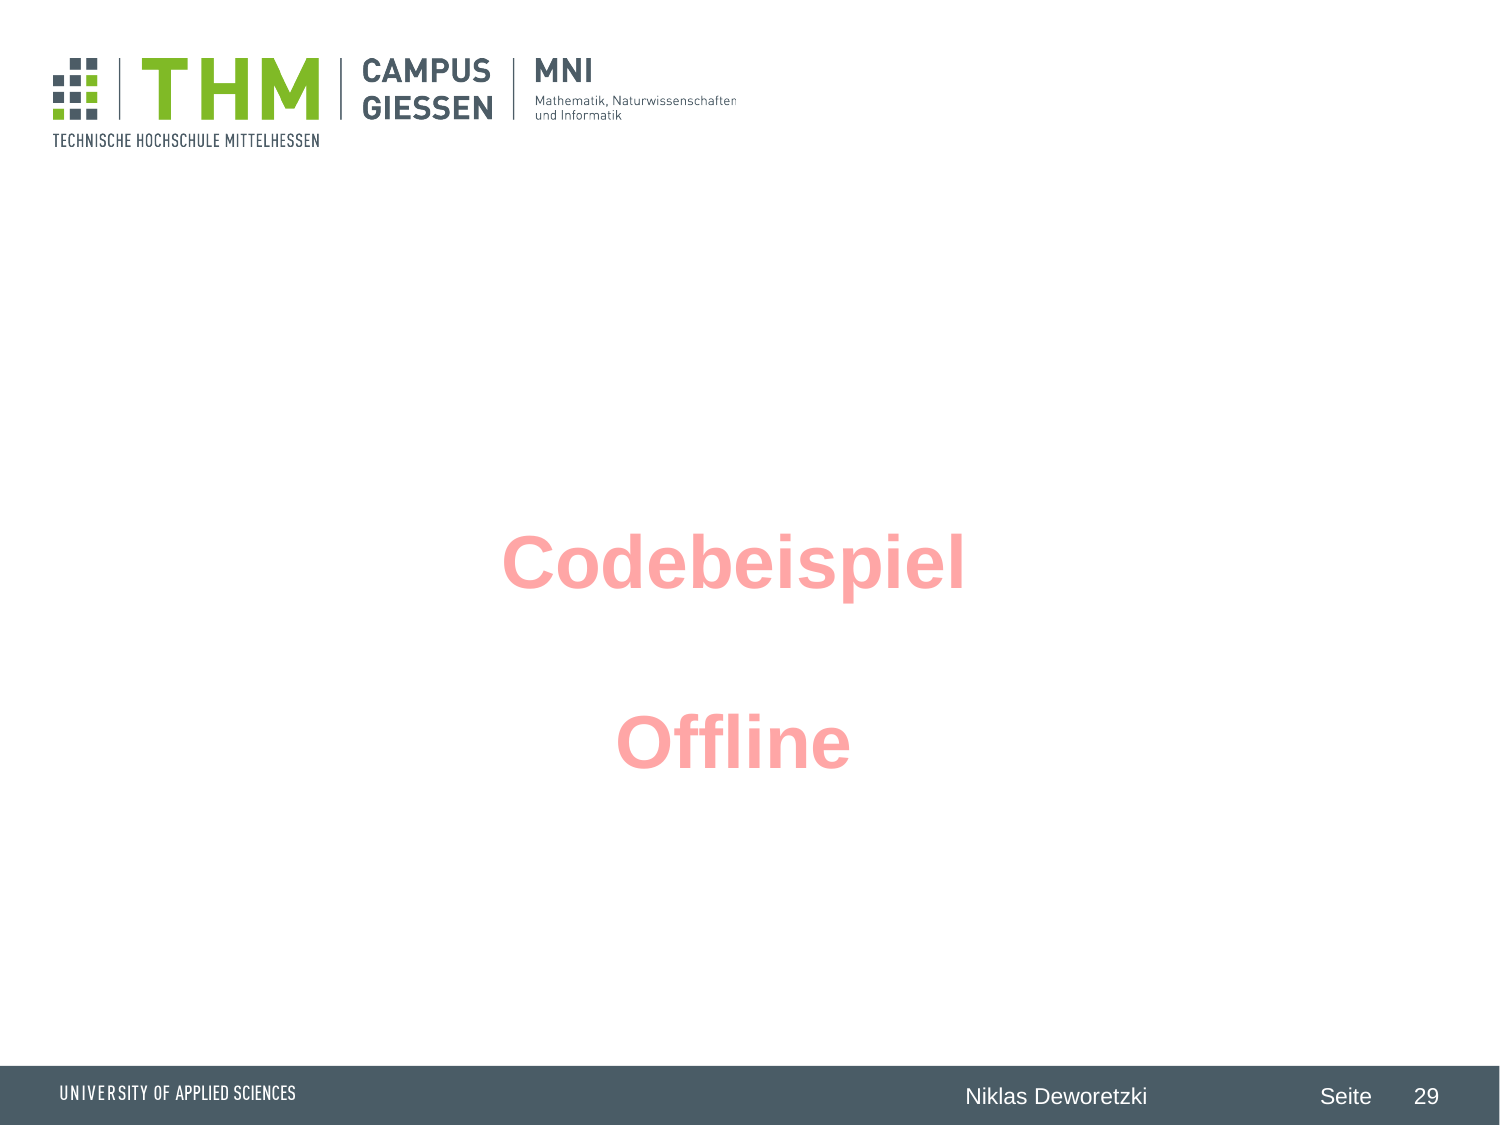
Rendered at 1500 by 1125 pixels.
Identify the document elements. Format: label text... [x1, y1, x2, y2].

picture [59, 1082, 296, 1104]
picture [53, 58, 736, 147]
slide_number [1376, 1073, 1455, 1118]
title Codebeispiel Offline [43, 505, 1426, 601]
